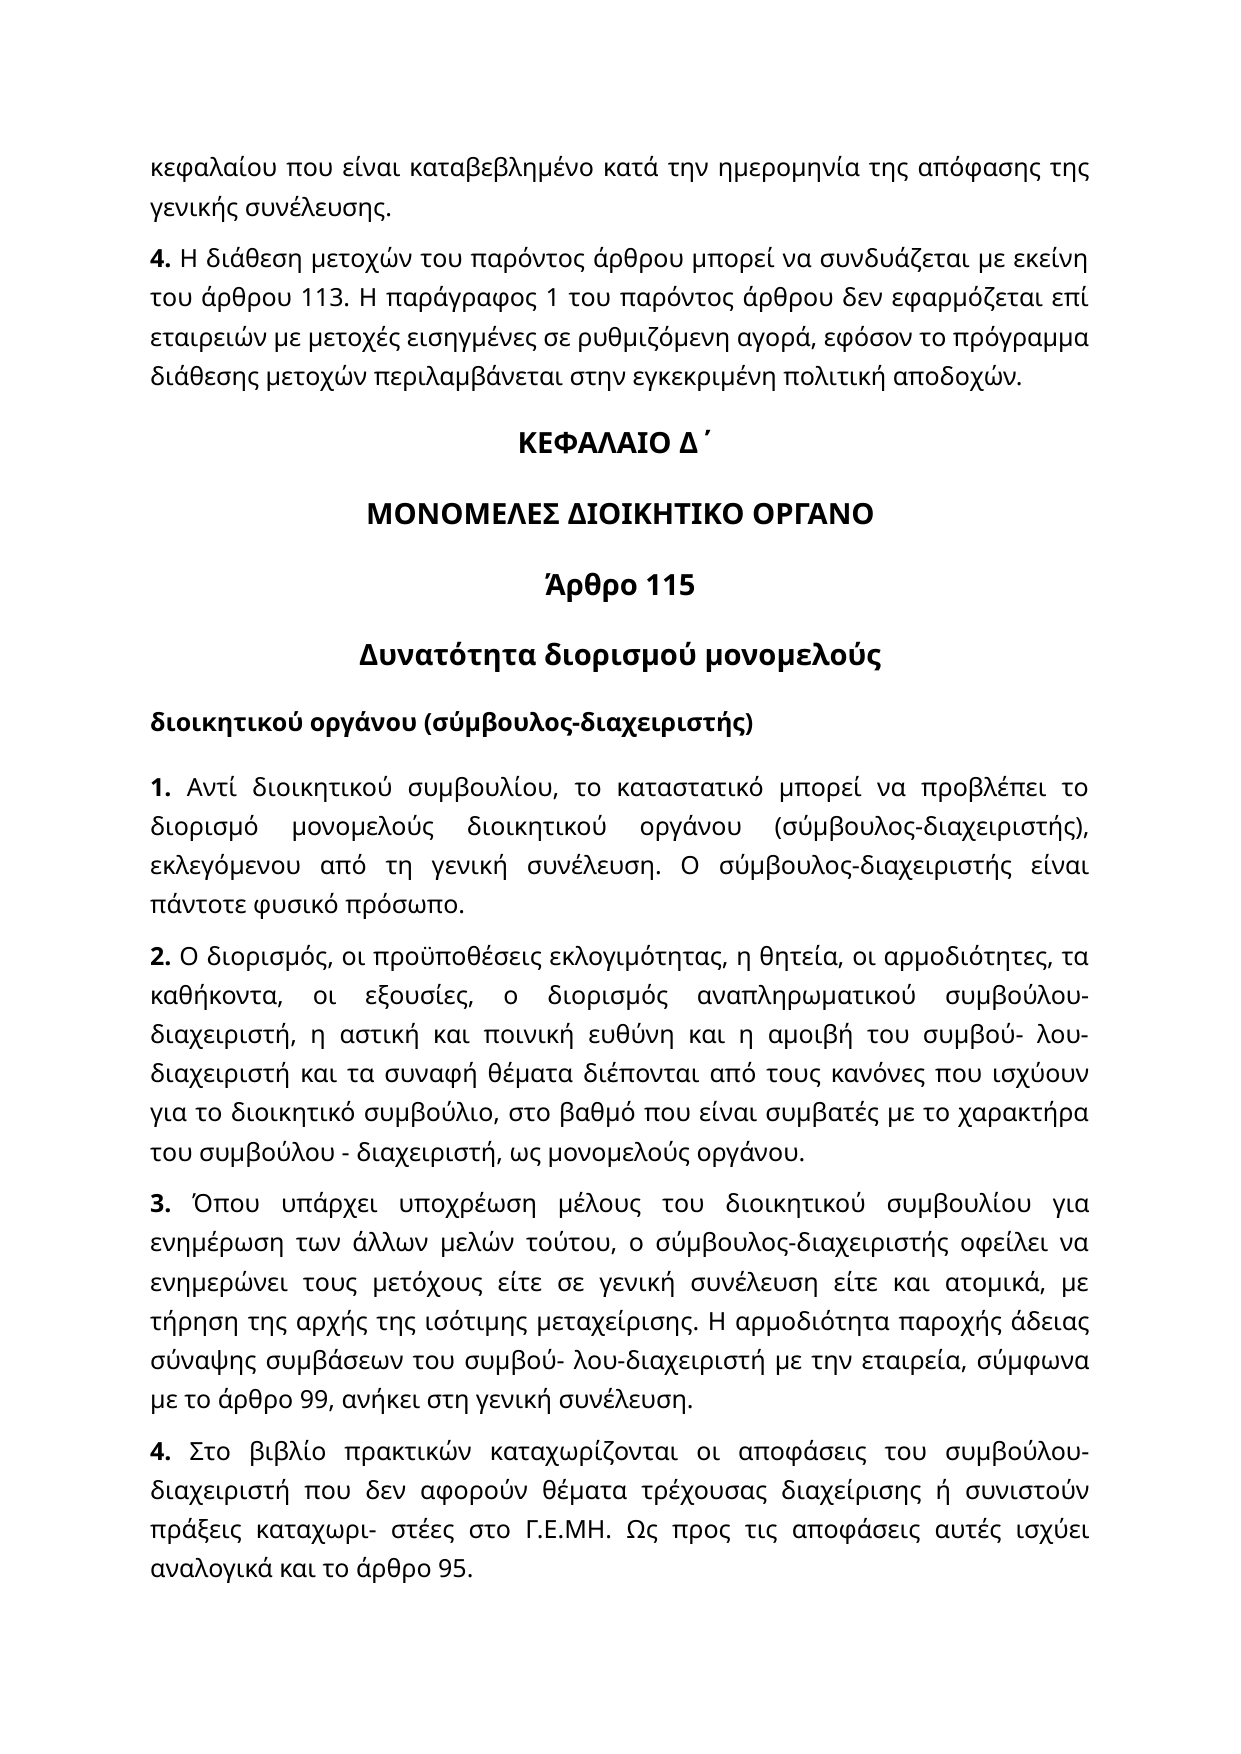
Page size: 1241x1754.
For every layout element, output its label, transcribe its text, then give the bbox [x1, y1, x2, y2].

subtitle Δυνατότητα διορισμού μονομελούς [150, 634, 1090, 674]
subtitle ΚΕΦΑΛΑΙΟ Δ΄ [150, 422, 1090, 462]
text 4. Η διάθεση μετοχών του παρόντος άρθρου μπορεί να συνδυάζεται με εκείνη του άρθρου 113. H παράγραφος 1 του παρόντος άρθρου δεν εφαρμόζεται επί εταιρειών με μετοχές εισηγμένες σε ρυθμιζόμενη αγορά, εφόσον το πρόγραμμα διάθεσης μετοχών περιλαμβάνεται στην εγκεκριμένη πολιτική αποδοχών. [150, 241, 1090, 392]
text 2. Ο διορισμός, οι προϋποθέσεις εκλογιμότητας, η θητεία, οι αρμοδιότητες, τα καθήκοντα, οι εξουσίες, ο διορισμός αναπληρωματικού συμβούλου-διαχειριστή, η αστική και ποινική ευθύνη και η αμοιβή του συμβού- λου-διαχειριστή και τα συναφή θέματα διέπονται από τους κανόνες που ισχύουν για το διοικητικό συμβούλιο, στο βαθμό που είναι συμβατές με το χαρακτήρα του συμβούλου - διαχειριστή, ως μονομελούς οργάνου. [150, 938, 1090, 1168]
text κεφαλαίου που είναι καταβεβλημένο κατά την ημερομηνία της απόφασης της γενικής συνέλευσης. [150, 150, 1090, 223]
text διοικητικού οργάνου (σύμβουλος-διαχειριστής) [150, 705, 1090, 739]
text 1. Αντί διοικητικού συμβουλίου, το καταστατικό μπορεί να προβλέπει το διορισμό μονομελούς διοικητικού οργάνου (σύμβουλος-διαχειριστής), εκλεγόμενου από τη γενική συνέλευση. Ο σύμβουλος-διαχειριστής είναι πάντοτε φυσικό πρόσωπο. [150, 769, 1090, 921]
subtitle ΜΟΝΟΜΕΛΕΣ ΔΙΟΙΚΗΤΙΚΟ ΟΡΓΑΝΟ [150, 493, 1090, 533]
subtitle Άρθρο 115 [150, 564, 1090, 603]
text 4. Στο βιβλίο πρακτικών καταχωρίζονται οι αποφάσεις του συμβούλου-διαχειριστή που δεν αφορούν θέματα τρέχουσας διαχείρισης ή συνιστούν πράξεις καταχωρι- στέες στο Γ.Ε.ΜΗ. Ως προς τις αποφάσεις αυτές ισχύει αναλογικά και το άρθρο 95. [150, 1433, 1090, 1585]
text 3. Όπου υπάρχει υποχρέωση μέλους του διοικητικού συμβουλίου για ενημέρωση των άλλων μελών τούτου, ο σύμβουλος-διαχειριστής οφείλει να ενημερώνει τους μετόχους είτε σε γενική συνέλευση είτε και ατομικά, με τήρηση της αρχής της ισότιμης μεταχείρισης. Η αρμοδιότητα παροχής άδειας σύναψης συμβάσεων του συμβού- λου-διαχειριστή με την εταιρεία, σύμφωνα με το άρθρο 99, ανήκει στη γενική συνέλευση. [150, 1186, 1090, 1416]
